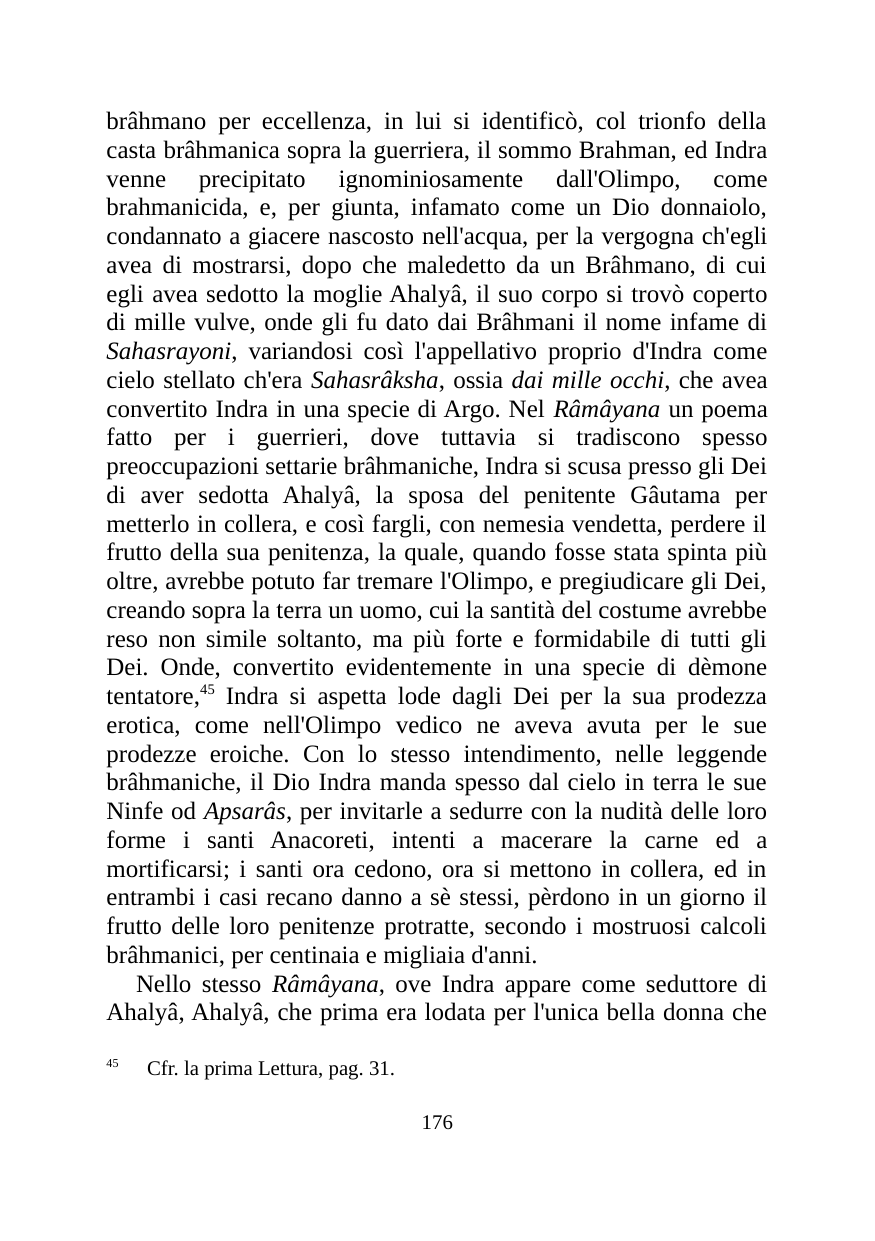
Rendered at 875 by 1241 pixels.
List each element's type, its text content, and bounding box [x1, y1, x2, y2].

text brâhmano per eccellenza, in lui si identificò, col trionfo della casta brâhmanica sopra la guerriera, il sommo Brahman, ed Indra venne precipitato ignominiosamente dall'Olimpo, come brahmanicida, e, per giunta, infamato come un Dio donnaiolo, condannato a giacere nascosto nell'acqua, per la vergogna ch'egli avea di mostrarsi, dopo che maledetto da un Brâhmano, di cui egli avea sedotto la moglie Ahalyâ, il suo corpo si trovò coperto di mille vulve, onde gli fu dato dai Brâhmani il nome infame di Sahasrayoni, variandosi così l'appellativo proprio d'Indra come cielo stellato ch'era Sahasrâksha, ossia dai mille occhi, che avea convertito Indra in una specie di Argo. Nel Râmâyana un poema fatto per i guerrieri, dove tuttavia si tradiscono spesso preoccupazioni settarie brâhmaniche, Indra si scusa presso gli Dei di aver sedotta Ahalyâ, la sposa del penitente Gâutama per metterlo in collera, e così fargli, con nemesia vendetta, perdere il frutto della sua penitenza, la quale, quando fosse stata spinta più oltre, avrebbe potuto far tremare l'Olimpo, e pregiudicare gli Dei, creando sopra la terra un uomo, cui la santità del costume avrebbe reso non simile soltanto, ma più forte e formidabile di tutti gli Dei. Onde, convertito evidentemente in una specie di dèmone tentatore, Indra si aspetta lode dagli Dei per la sua prodezza erotica, come nell'Olimpo vedico ne aveva avuta per le sue prodezze eroiche. Con lo stesso intendimento, nelle leggende brâhmaniche, il Dio Indra manda spesso dal cielo in terra le sue Ninfe od Apsarâs, per invitarle a sedurre con la nudità delle loro forme i santi Anacoreti, intenti a macerare la carne ed a mortificarsi; i santi ora cedono, ora si mettono in collera, ed in entrambi i casi recano danno a sè stessi, pèrdono in un giorno il frutto delle loro penitenze protratte, secondo i mostruosi calcoli brâhmanici, per centinaia e migliaia d'anni. [106, 106, 768, 969]
text Nello stesso Râmâyana, ove Indra appare come seduttore di Ahalyâ, Ahalyâ, che prima era lodata per l'unica bella donna che [106, 969, 768, 1026]
text Cfr. la prima Lettura, pag. 31. [106, 1056, 768, 1080]
